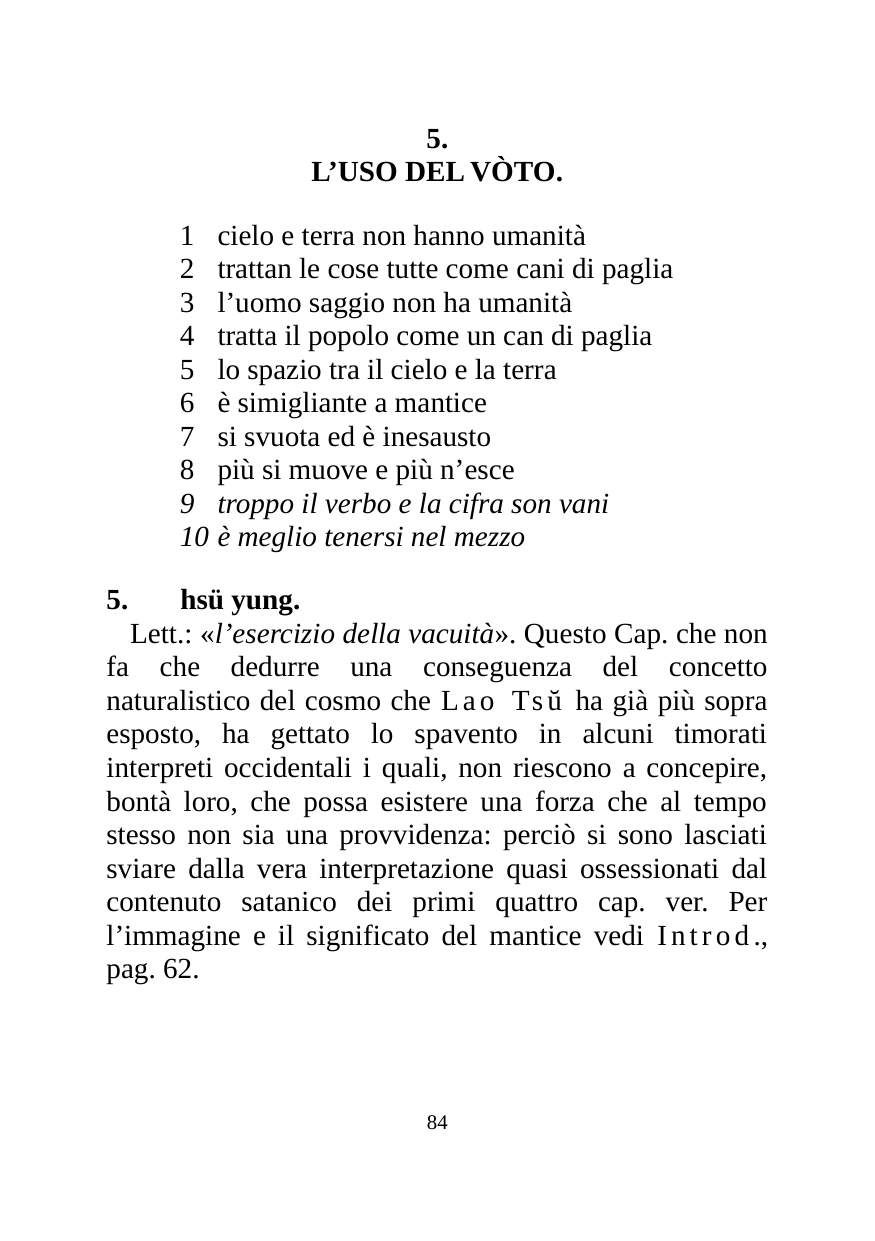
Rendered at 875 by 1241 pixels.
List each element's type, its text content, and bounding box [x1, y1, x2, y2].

list trattan le cose tutte come cani di paglia [179, 251, 768, 285]
list hsü yung. [106, 582, 768, 616]
list è meglio tenersi nel mezzo [179, 519, 768, 553]
list più si muove e più n’esce [179, 452, 768, 486]
text Lett.: «l’esercizio della vacuità». Questo Cap. che non fa che dedurre una conseguenza del concetto naturalistico del cosmo che Lao Tsŭ ha già più sopra esposto, ha gettato lo spavento in alcuni timorati interpreti occidentali i quali, non riescono a concepire, bontà loro, che possa esistere una forza che al tempo stesso non sia una provvidenza: perciò si sono lasciati sviare dalla vera interpretazione quasi ossessionati dal contenuto satanico dei primi quattro cap. ver. Per l’immagine e il significato del mantice vedi Introd., pag. 61. [106, 616, 768, 985]
list cielo e terra non hanno umanità [179, 218, 768, 251]
list si svuota ed è inesausto [179, 419, 768, 452]
list è simigliante a mantice [179, 385, 768, 419]
list troppo il verbo e la cifra son vani [179, 486, 768, 519]
list tratta il popolo come un can di paglia [179, 318, 768, 352]
subtitle 5. L’uso del vòto. [106, 121, 768, 188]
list l’uomo saggio non ha umanità [179, 285, 768, 318]
list lo spazio tra il cielo e la terra [179, 352, 768, 385]
